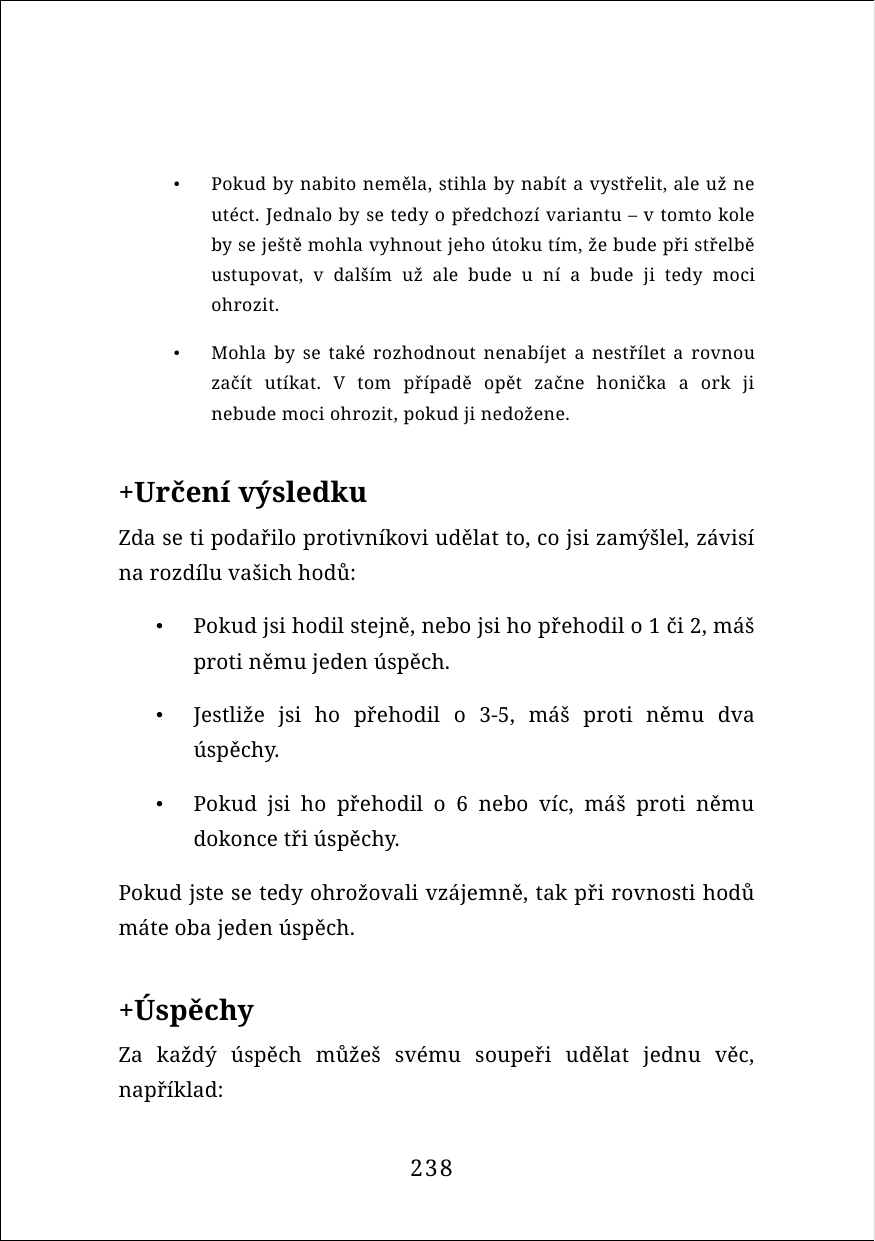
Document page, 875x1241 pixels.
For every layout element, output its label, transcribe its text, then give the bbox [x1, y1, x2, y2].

list Pokud by nabito neměla, stihla by nabít a vystřelit, ale už ne utéct. Jednalo by se tedy o předchozí variantu – v tomto kole by se ještě mohla vyhnout jeho útoku tím, že bude při střelbě ustupovat, v dalším už ale bude u ní a bude ji tedy moci ohrozit. [173, 172, 756, 317]
list Pokud jsi hodil stejně, nebo jsi ho přehodil o 1 či 2, máš proti němu jeden úspěch. [156, 611, 756, 675]
text Za každý úspěch můžeš svému soupeři udělat jednu věc, například: [118, 1040, 756, 1104]
subtitle +Úspěchy [118, 990, 756, 1028]
text Zda se ti podařilo protivníkovi udělat to, co jsi zamýšlel, závisí na rozdílu vašich hodů: [118, 523, 756, 587]
list Pokud jsi ho přehodil o 6 nebo víc, máš proti němu dokonce tři úspěchy. [156, 789, 756, 853]
list Jestliže jsi ho přehodil o 3-5, máš proti němu dva úspěchy. [156, 700, 756, 764]
text Pokud jste se tedy ohrožovali vzájemně, tak při rovnosti hodů máte oba jeden úspěch. [118, 878, 756, 942]
subtitle +Určení výsledku [118, 472, 756, 511]
list Mohla by se také rozhodnout nenabíjet a nestřílet a rovnou začít utíkat. V tom případě opět začne honička a ork ji nebude moci ohrozit, pokud ji nedožene. [173, 341, 756, 425]
